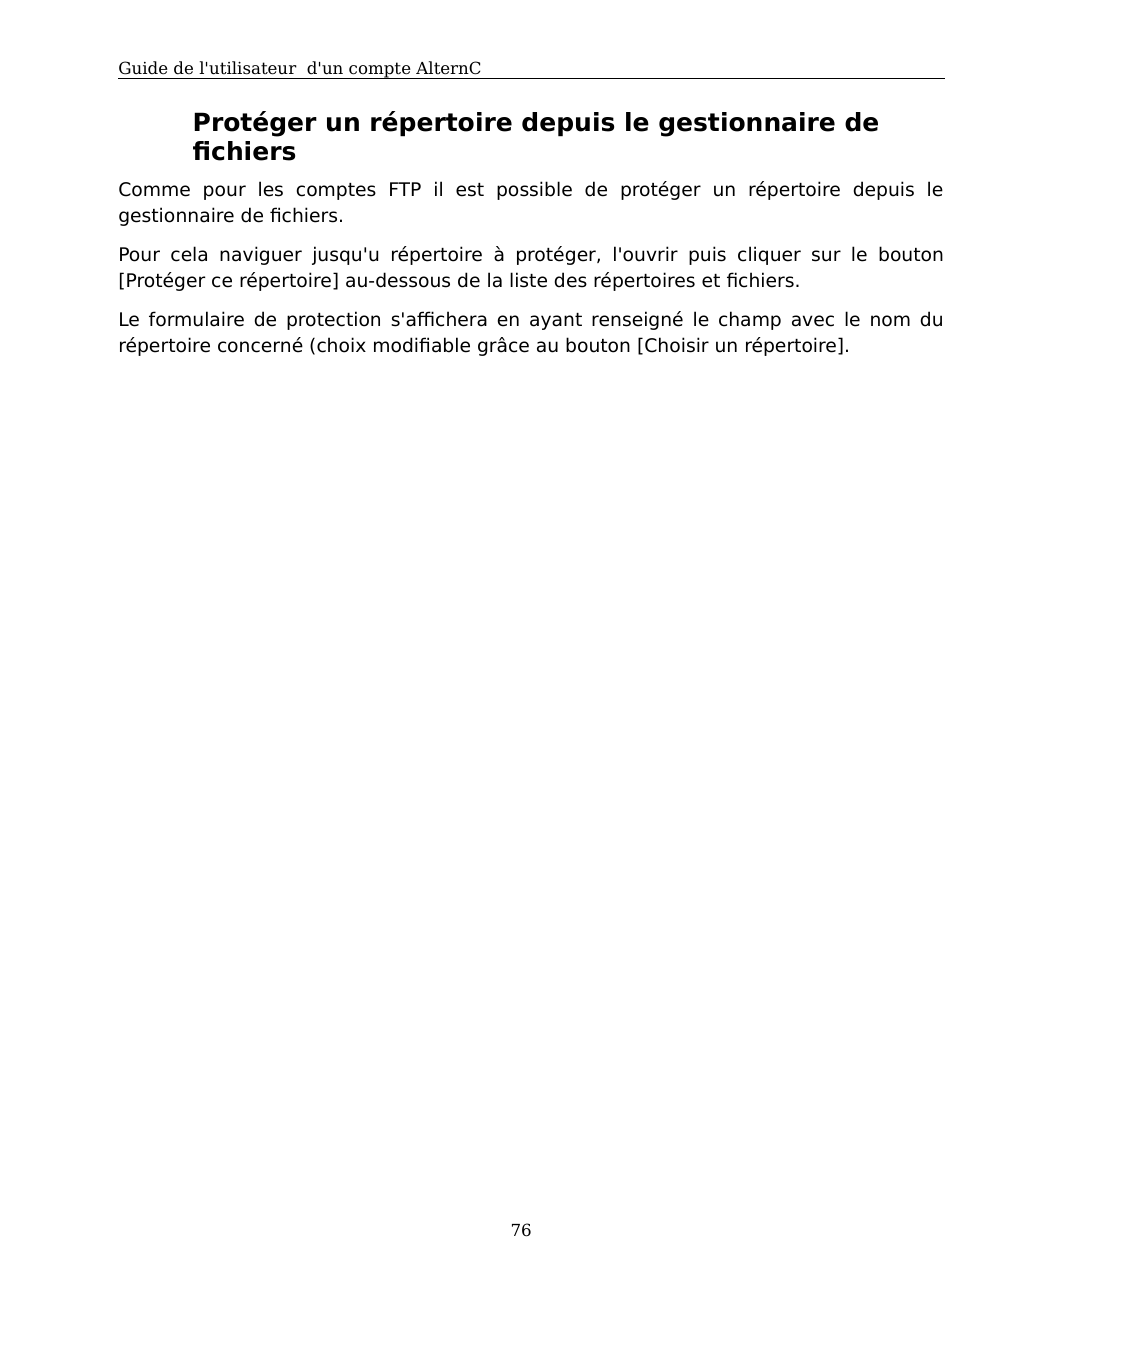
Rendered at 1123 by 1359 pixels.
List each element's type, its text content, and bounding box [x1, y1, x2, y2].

subtitle Protéger un répertoire depuis le gestionnaire de fichiers [192, 108, 945, 166]
text Comme pour les comptes FTP il est possible de protéger un répertoire depuis le gestionnaire de fichiers. [118, 179, 945, 227]
text Pour cela naviguer jusqu'u répertoire à protéger, l'ouvrir puis cliquer sur le bouton [Protéger ce répertoire] au-dessous de la liste des répertoires et fichiers. [118, 244, 945, 292]
text Le formulaire de protection s'affichera en ayant renseigné le champ avec le nom du répertoire concerné (choix modifiable grâce au bouton [Choisir un répertoire]. [118, 309, 945, 357]
